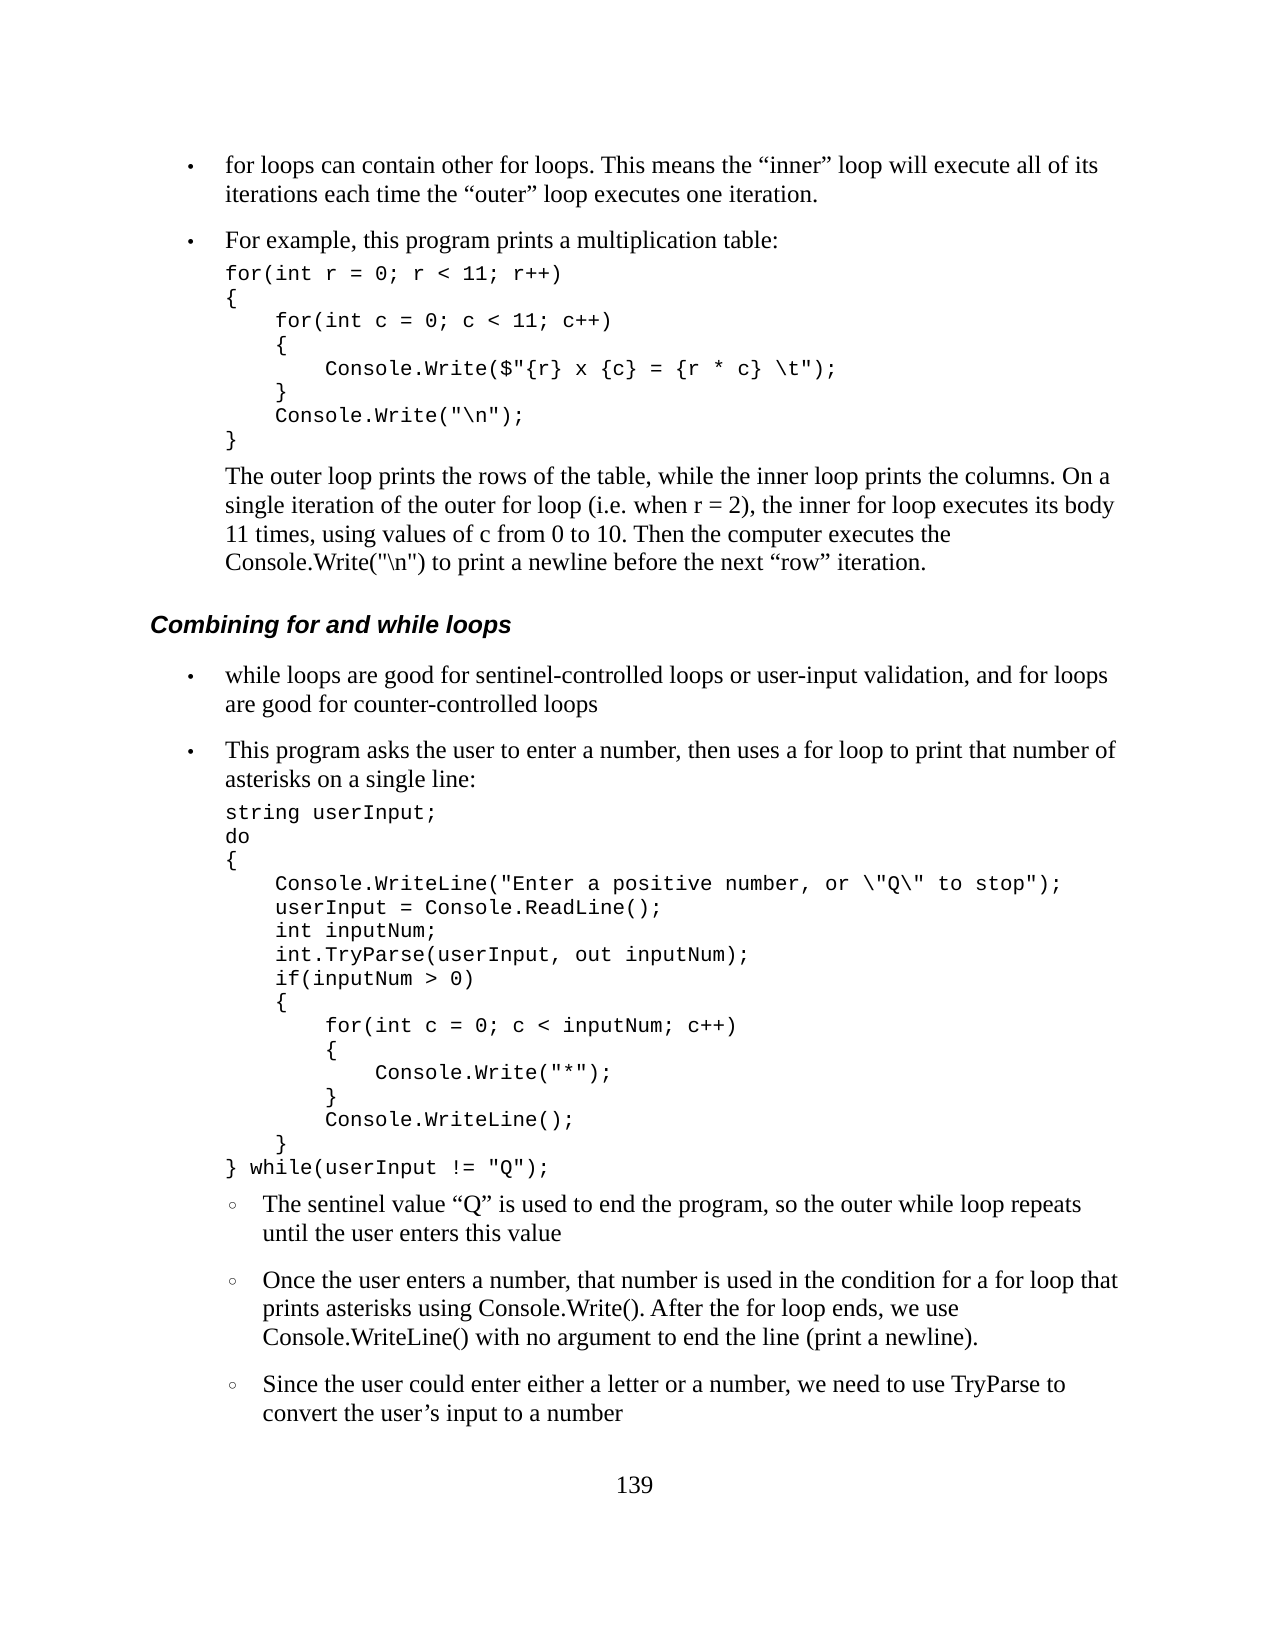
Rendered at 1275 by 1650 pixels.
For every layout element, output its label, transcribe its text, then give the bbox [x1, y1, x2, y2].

list for(int c = 0; c < inputNum; c++) [187, 1015, 1125, 1038]
list { [187, 991, 1125, 1015]
list Console.Write($"{r} x {c} = {r * c} \t"); [187, 358, 1125, 381]
list This program asks the user to enter a number, then uses a for loop to print that number of asterisks on a single line: [187, 736, 1125, 793]
list if(inputNum > 0) [187, 968, 1125, 991]
list for(int r = 0; r < 11; r++) [187, 263, 1125, 287]
list The outer loop prints the rows of the table, while the inner loop prints the columns. On a single iteration of the outer for loop (i.e. when r = 2), the inner for loop executes its body 11 times, using values of c from 0 to 10. Then the computer executes the Console.Write("\n") to print a newline before the next “row” iteration. [187, 461, 1125, 576]
list { [187, 334, 1125, 358]
list Console.WriteLine(); [187, 1109, 1125, 1133]
list Console.Write("\n"); [187, 405, 1125, 429]
subtitle Combining for and while loops [150, 610, 1125, 639]
list int inputNum; [187, 920, 1125, 944]
list userInput = Console.ReadLine(); [187, 897, 1125, 920]
list Once the user enters a number, that number is used in the condition for a for loop that prints asterisks using Console.Write(). After the for loop ends, we use Console.WriteLine() with no argument to end the line (print a newline). [225, 1265, 1125, 1351]
list string userInput; [187, 802, 1125, 826]
list for(int c = 0; c < 11; c++) [187, 310, 1125, 334]
list int.TryParse(userInput, out inputNum); [187, 944, 1125, 968]
list The sentinel value “Q” is used to end the program, so the outer while loop repeats until the user enters this value [225, 1189, 1125, 1247]
list while loops are good for sentinel-controlled loops or user-input validation, and for loops are good for counter-controlled loops [187, 660, 1125, 718]
list Console.WriteLine("Enter a positive number, or \"Q\" to stop"); [187, 873, 1125, 897]
list For example, this program prints a multiplication table: [187, 225, 1125, 254]
list } [187, 1086, 1125, 1109]
list } [187, 1133, 1125, 1157]
list for loops can contain other for loops. This means the “inner” loop will execute all of its iterations each time the “outer” loop executes one iteration. [187, 150, 1125, 207]
list { [187, 287, 1125, 310]
list } [187, 429, 1125, 452]
list do [187, 826, 1125, 849]
list } [187, 381, 1125, 405]
list Since the user could enter either a letter or a number, we need to use TryParse to convert the user’s input to a number [225, 1369, 1125, 1426]
list { [187, 1038, 1125, 1062]
list { [187, 849, 1125, 873]
list } while(userInput != "Q"); [187, 1157, 1125, 1180]
list Console.Write("*"); [187, 1062, 1125, 1086]
